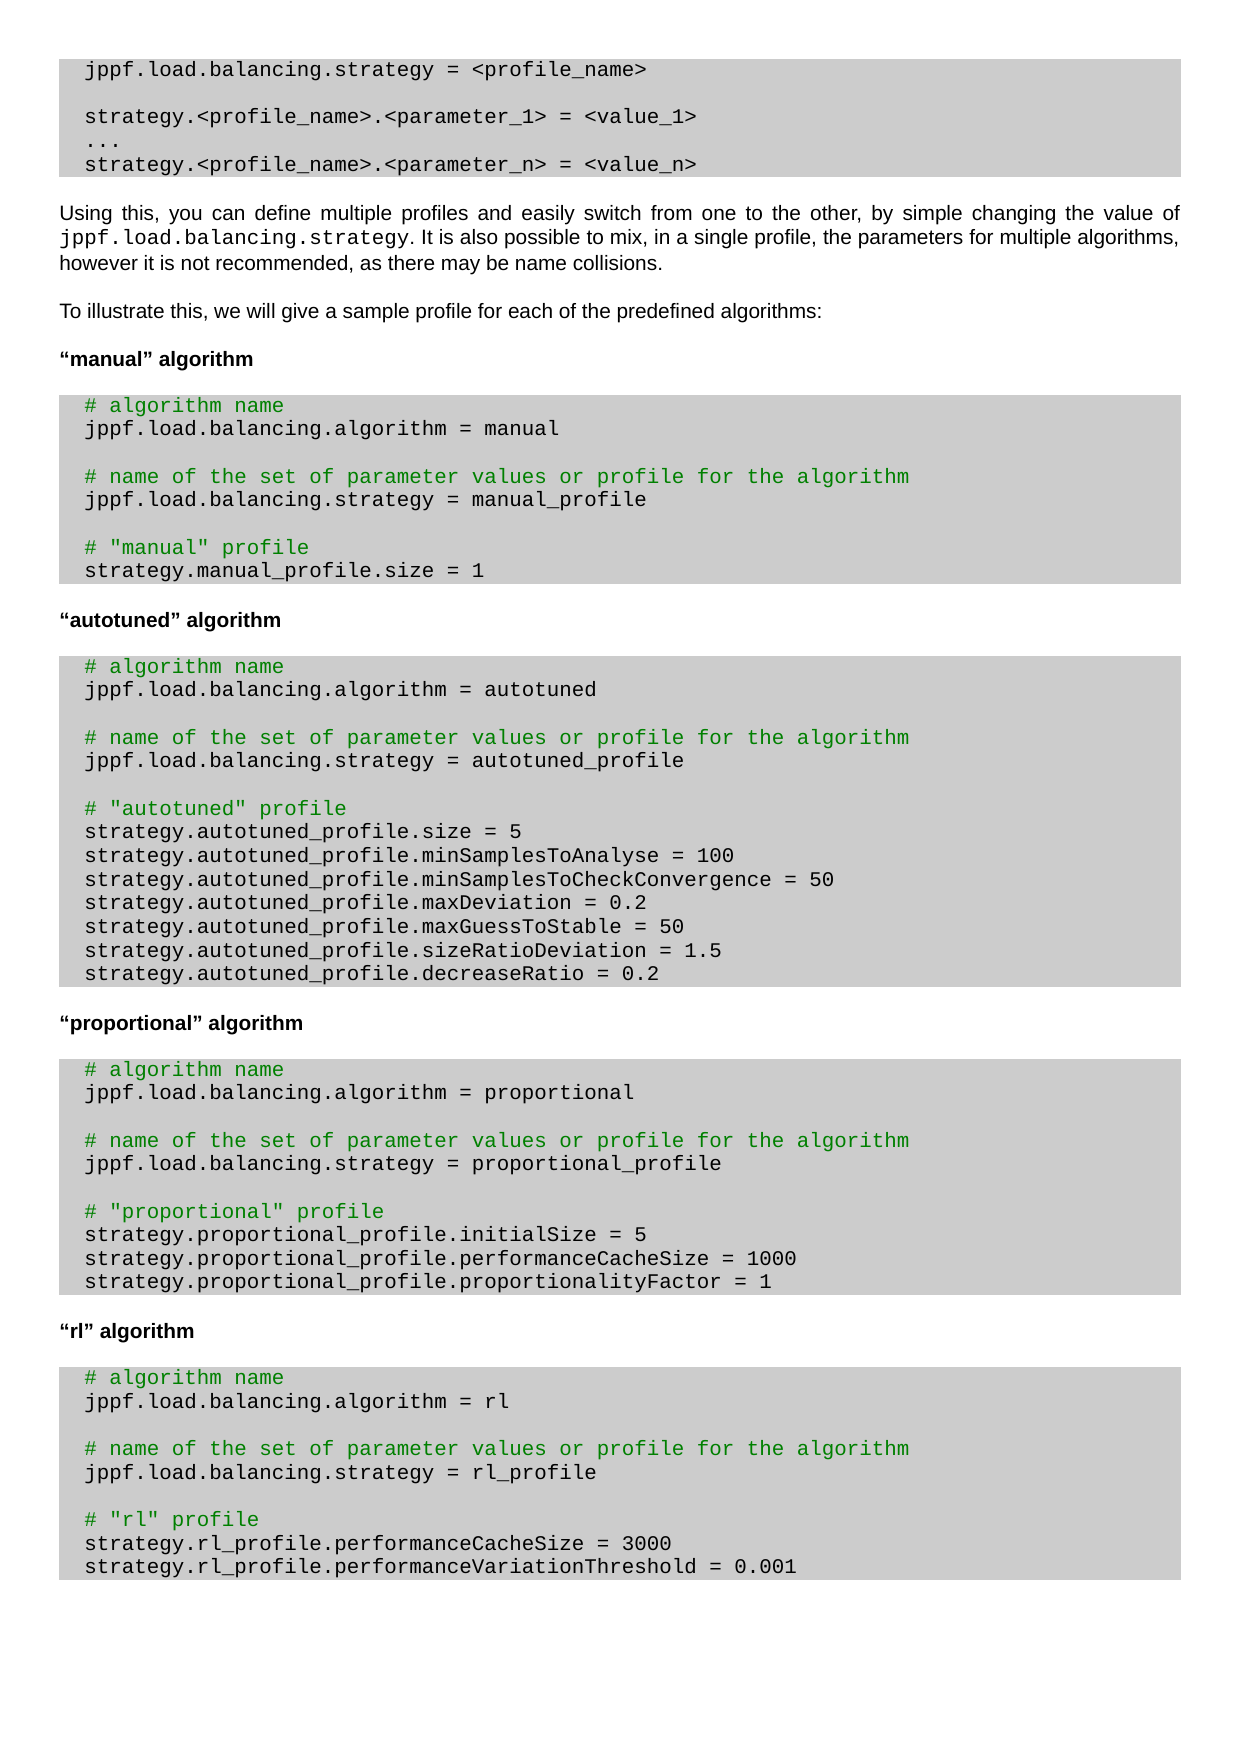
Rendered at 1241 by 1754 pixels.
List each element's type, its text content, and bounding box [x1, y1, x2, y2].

text jppf.load.balancing.strategy = rl_profile [59, 1462, 1181, 1485]
text jppf.load.balancing.algorithm = autotuned [59, 679, 1181, 703]
text strategy.autotuned_profile.minSamplesToAnalyse = 100 [59, 845, 1181, 869]
text strategy.autotuned_profile.decreaseRatio = 0.2 [59, 963, 1181, 987]
text # name of the set of parameter values or profile for the algorithm [59, 1438, 1181, 1462]
text strategy.autotuned_profile.size = 5 [59, 821, 1181, 845]
text To illustrate this, we will give a sample profile for each of the predefined algorithms: [59, 299, 1181, 323]
text strategy.proportional_profile.proportionalityFactor = 1 [59, 1272, 1181, 1295]
text strategy.proportional_profile.initialSize = 5 [59, 1224, 1181, 1248]
text jppf.load.balancing.algorithm = rl [59, 1391, 1181, 1414]
text strategy.<profile_name>.<parameter_1> = <value_1> [59, 106, 1181, 130]
text ... [59, 130, 1181, 154]
text strategy.<profile_name>.<parameter_n> = <value_n> [59, 154, 1181, 177]
text # "proportional" profile [59, 1201, 1181, 1224]
text Using this, you can define multiple profiles and easily switch from one to the other, by simple changing the value of jppf.load.balancing.strategy. It is also possible to mix, in a single profile, the parameters for multiple algorithms, however it is not recommended, as there may be name collisions. [59, 201, 1181, 275]
text # "autotuned" profile [59, 798, 1181, 821]
text # algorithm name [59, 1059, 1181, 1082]
text # algorithm name [59, 656, 1181, 679]
text jppf.load.balancing.strategy = proportional_profile [59, 1153, 1181, 1177]
text strategy.autotuned_profile.maxGuessToStable = 50 [59, 916, 1181, 939]
text # algorithm name [59, 1367, 1181, 1391]
text “autotuned” algorithm [59, 608, 1181, 632]
text jppf.load.balancing.strategy = autotuned_profile [59, 750, 1181, 774]
text # "rl" profile [59, 1509, 1181, 1533]
text strategy.autotuned_profile.sizeRatioDeviation = 1.5 [59, 939, 1181, 963]
text # algorithm name jppf.load.balancing.algorithm = manual # name of the set of parameter values or profile for the algorithm jppf.load.balancing.strategy = manual_profile # "manual" profile strategy.manual_profile.size = 1 [59, 395, 1181, 584]
text jppf.load.balancing.strategy = <profile_name> [59, 59, 1181, 83]
text strategy.rl_profile.performanceVariationThreshold = 0.001 [59, 1556, 1181, 1580]
text “manual” algorithm [59, 347, 1181, 371]
text “rl” algorithm [59, 1319, 1181, 1343]
text # name of the set of parameter values or profile for the algorithm [59, 727, 1181, 750]
text strategy.autotuned_profile.minSamplesToCheckConvergence = 50 [59, 869, 1181, 892]
text jppf.load.balancing.algorithm = proportional [59, 1082, 1181, 1106]
text # name of the set of parameter values or profile for the algorithm [59, 1130, 1181, 1153]
text strategy.proportional_profile.performanceCacheSize = 1000 [59, 1248, 1181, 1272]
text “proportional” algorithm [59, 1011, 1181, 1035]
text strategy.rl_profile.performanceCacheSize = 3000 [59, 1533, 1181, 1556]
text strategy.autotuned_profile.maxDeviation = 0.2 [59, 892, 1181, 916]
